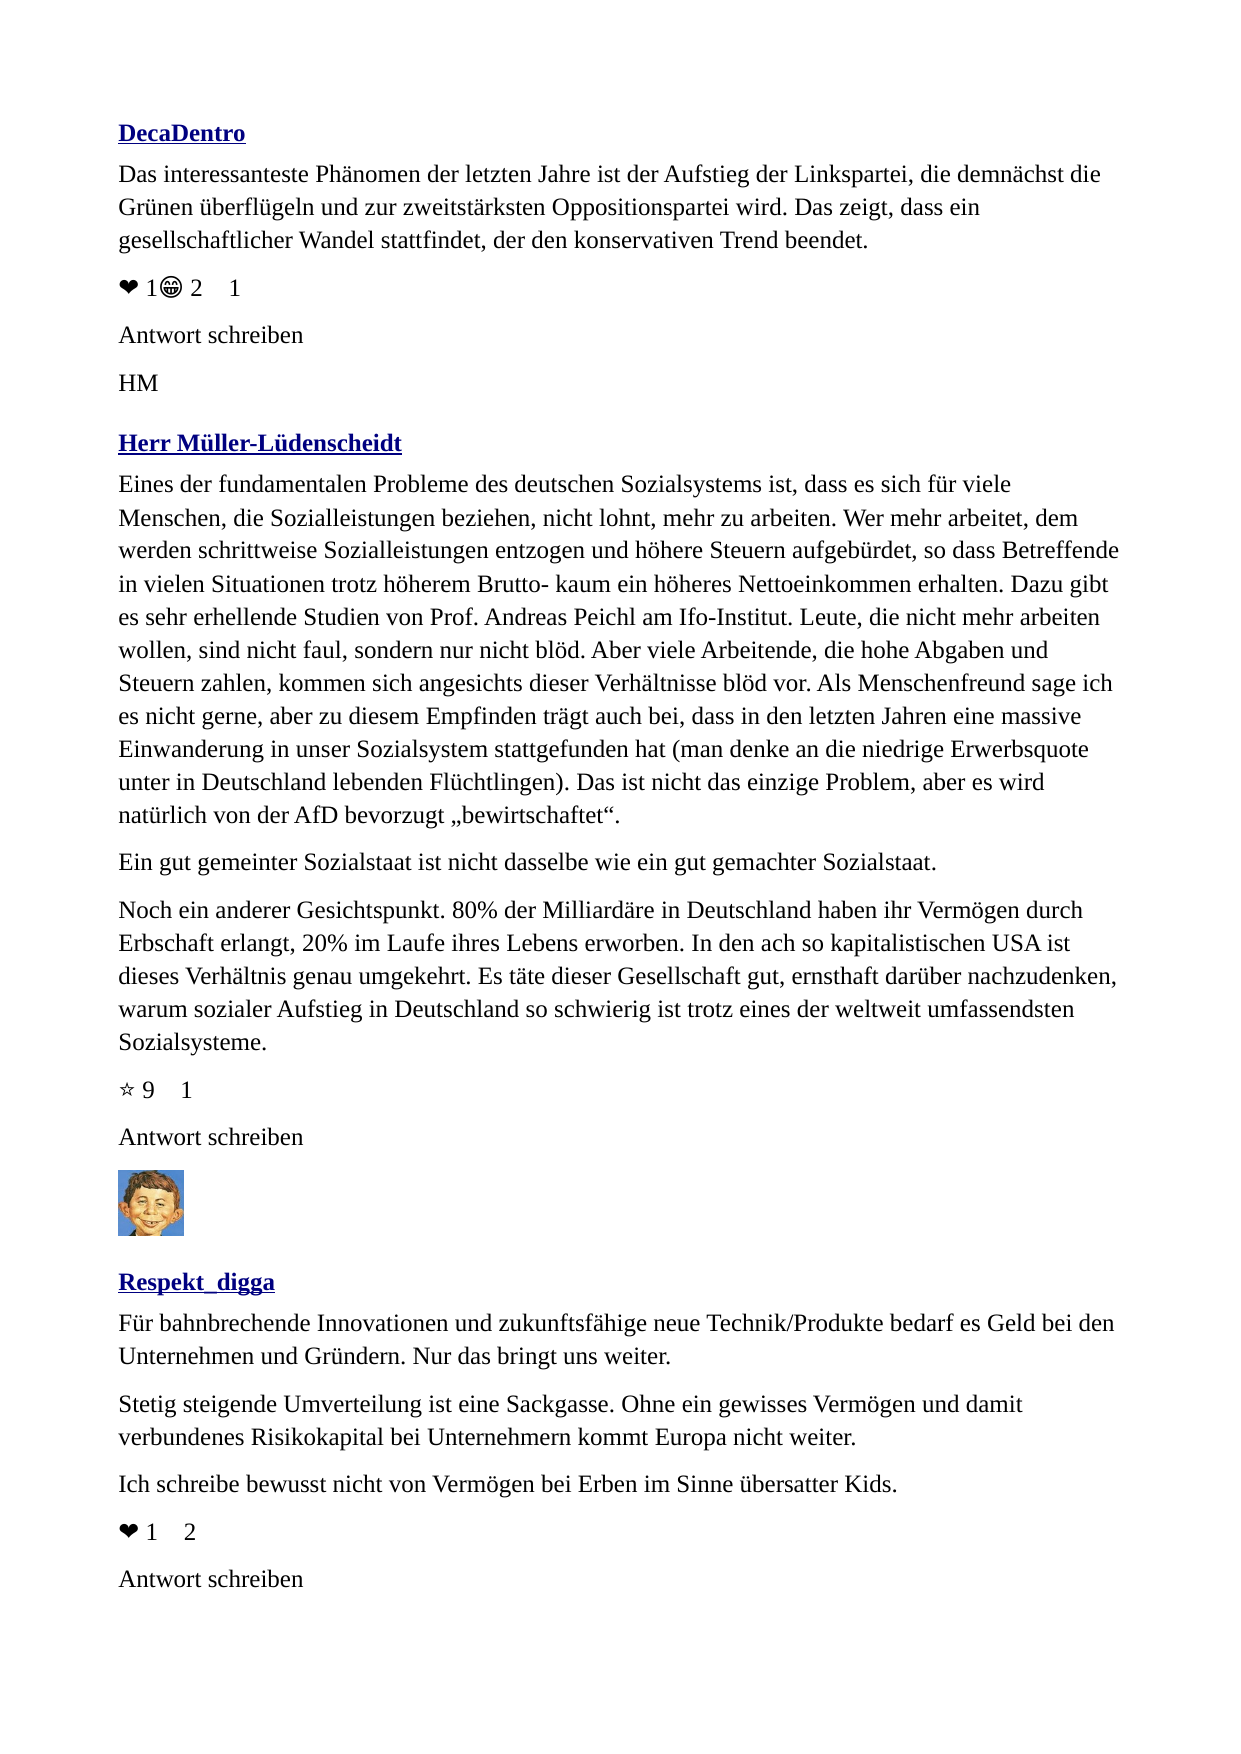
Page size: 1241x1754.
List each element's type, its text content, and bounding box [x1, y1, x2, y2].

text Antwort schreiben [118, 1122, 1122, 1151]
text Für bahnbrechende Innovationen und zukunftsfähige neue Technik/Produkte bedarf es Geld bei den Unternehmen und Gründern. Nur das bringt uns weiter. [118, 1308, 1122, 1370]
text Ich schreibe bewusst nicht von Vermögen bei Erben im Sinne übersatter Kids. [118, 1469, 1122, 1498]
text Antwort schreiben [118, 1564, 1122, 1593]
text Antwort schreiben [118, 321, 1122, 349]
text Eines der fundamentalen Probleme des deutschen Sozialsystems ist, dass es sich für viele Menschen, die Sozialleistungen beziehen, nicht lohnt, mehr zu arbeiten. Wer mehr arbeitet, dem werden schrittweise Sozialleistungen entzogen und höhere Steuern aufgebürdet, so dass Betreffende in vielen Situationen trotz höherem Brutto- kaum ein höheres Nettoeinkommen erhalten. Dazu gibt es sehr erhellende Studien von Prof. Andreas Peichl am Ifo-Institut. Leute, die nicht mehr arbeiten wollen, sind nicht faul, sondern nur nicht blöd. Aber viele Arbeitende, die hohe Abgaben und Steuern zahlen, kommen sich angesichts dieser Verhältnisse blöd vor. Als Menschenfreund sage ich es nicht gerne, aber zu diesem Empfinden trägt auch bei, dass in den letzten Jahren eine massive Einwanderung in unser Sozialsystem stattgefunden hat (man denke an die niedrige Erwerbsquote unter in Deutschland lebenden Flüchtlingen). Das ist nicht das einzige Problem, aber es wird natürlich von der AfD bevorzugt „bewirtschaftet“. [118, 469, 1122, 828]
text Ein gut gemeinter Sozialstaat ist nicht dasselbe wie ein gut gemachter Sozialstaat. [118, 847, 1122, 876]
text ⭐️ 9🤨 1 [118, 1075, 1122, 1103]
subtitle DecaDentro [118, 118, 1122, 147]
text Noch ein anderer Gesichtspunkt. 80% der Milliardäre in Deutschland haben ihr Vermögen durch Erbschaft erlangt, 20% im Laufe ihres Lebens erworben. In den ach so kapitalistischen USA ist dieses Verhältnis genau umgekehrt. Es täte dieser Gesellschaft gut, ernsthaft darüber nachzudenken, warum sozialer Aufstieg in Deutschland so schwierig ist trotz eines der weltweit umfassendsten Sozialsysteme. [118, 895, 1122, 1056]
text Stetig steigende Umverteilung ist eine Sackgasse. Ohne ein gewisses Vermögen und damit verbundenes Risikokapital bei Unternehmern kommt Europa nicht weiter. [118, 1389, 1122, 1451]
picture [118, 1170, 184, 1236]
text Das interessanteste Phänomen der letzten Jahre ist der Aufstieg der Linkspartei, die demnächst die Grünen überflügeln und zur zweitstärksten Oppositionspartei wird. Das zeigt, dass ein gesellschaftlicher Wandel stattfindet, der den konservativen Trend beendet. [118, 159, 1122, 254]
text HM [118, 368, 1122, 397]
text ❤️ 1🤨 2 [118, 1517, 1122, 1546]
subtitle Herr Müller-Lüdenscheidt [118, 428, 1122, 457]
subtitle Respekt_digga [118, 1267, 1122, 1296]
text ❤️ 1😁 2🙁 1 [118, 273, 1122, 302]
